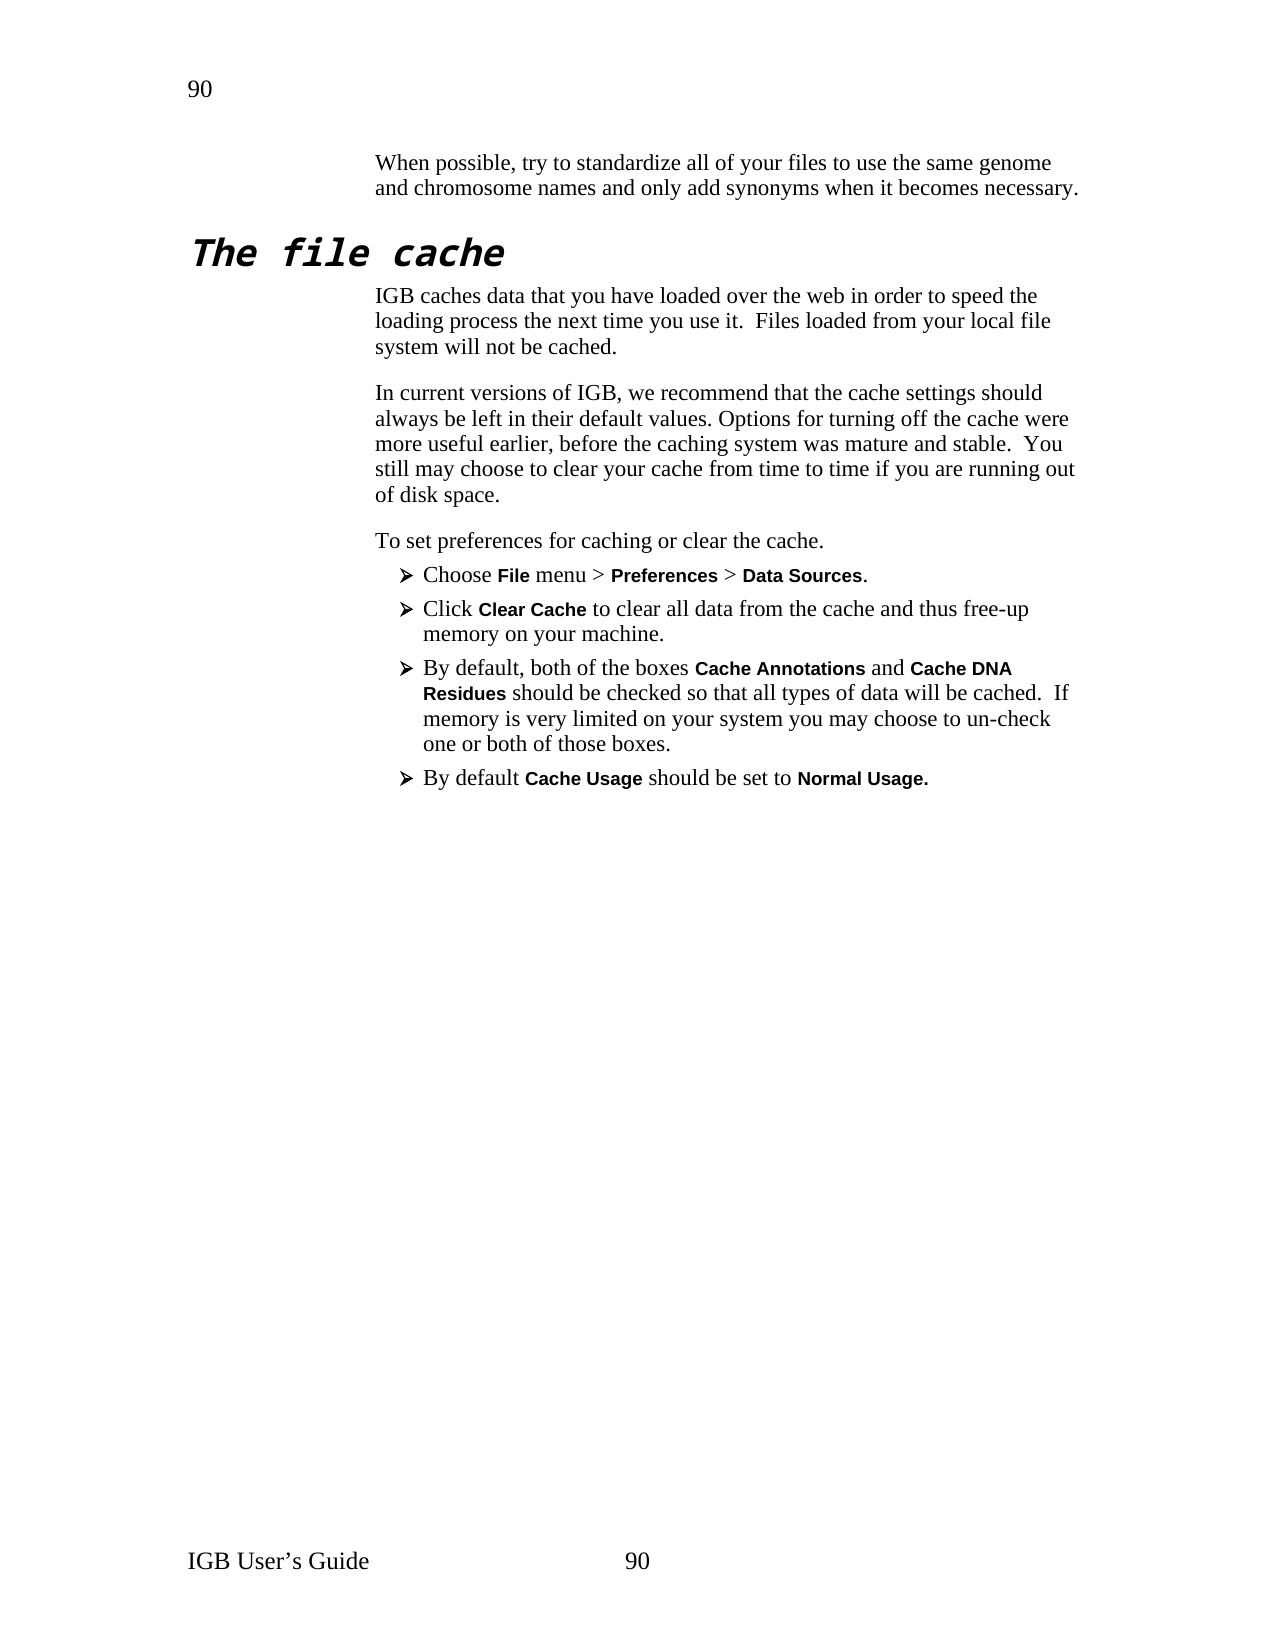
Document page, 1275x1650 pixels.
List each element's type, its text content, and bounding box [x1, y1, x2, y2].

list By default, both of the boxes Cache Annotations and Cache DNA Residues should be checked so that all types of data will be cached. If memory is very limited on your system you may choose to un-check one or both of those boxes. [399, 655, 1087, 756]
text To set preferences for caching or clear the cache. [375, 528, 1087, 553]
subtitle The file cache [187, 226, 1087, 277]
text When possible, try to standardize all of your files to use the same genome and chromosome names and only add synonyms when it becomes necessary. [375, 150, 1087, 201]
list Choose File menu > Preferences > Data Sources. [399, 562, 1087, 587]
list By default Cache Usage should be set to Normal Usage. [399, 765, 1087, 790]
list Click Clear Cache to clear all data from the cache and thus free-up memory on your machine. [399, 596, 1087, 646]
text In current versions of IGB, we recommend that the cache settings should always be left in their default values. Options for turning off the cache were more useful earlier, before the caching system was mature and stable. You still may choose to clear your cache from time to time if you are running out of disk space. [375, 380, 1087, 507]
text IGB caches data that you have loaded over the web in order to speed the loading process the next time you use it. Files loaded from your local file system will not be cached. [375, 283, 1087, 359]
